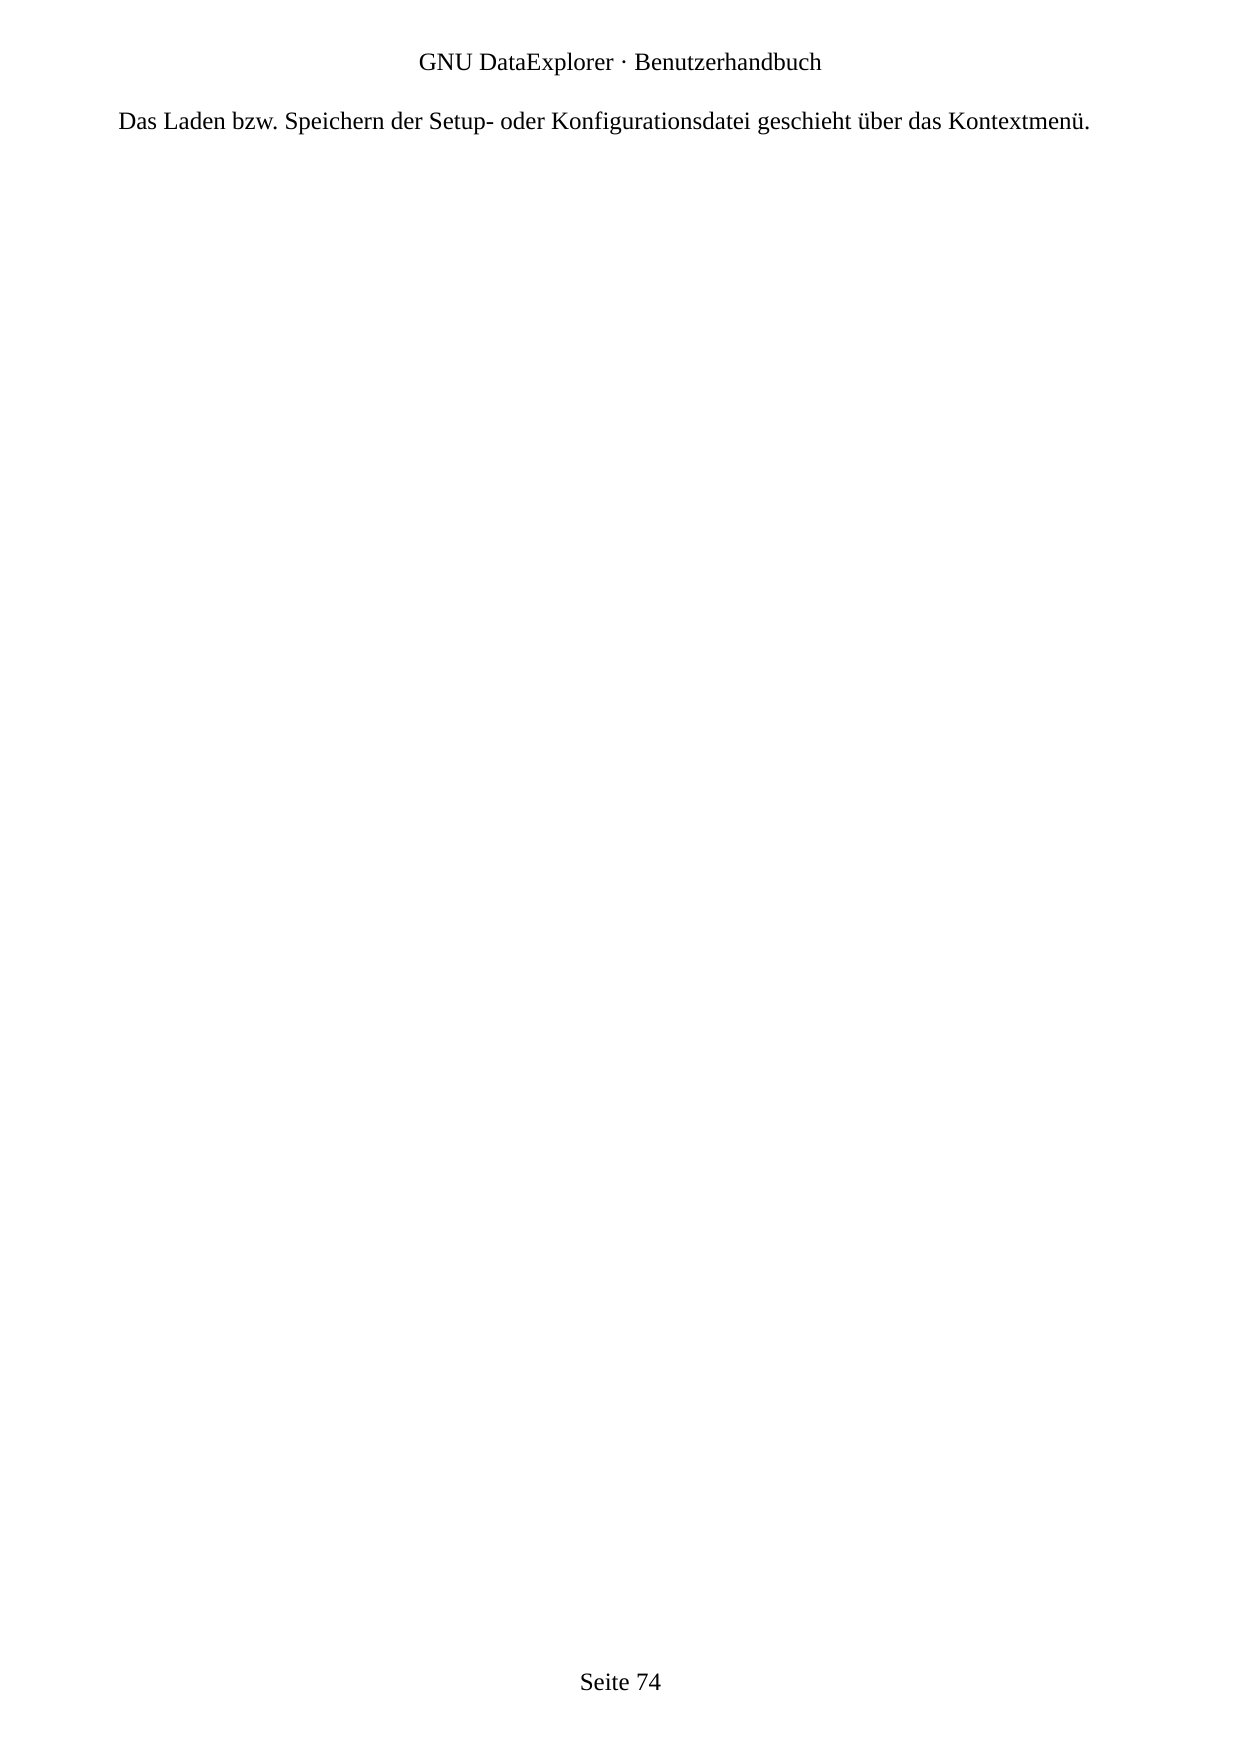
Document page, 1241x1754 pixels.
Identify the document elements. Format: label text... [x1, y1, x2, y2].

text Das Laden bzw. Speichern der Setup- oder Konfigurationsdatei geschieht über das Kontextmenü. [118, 106, 1122, 135]
